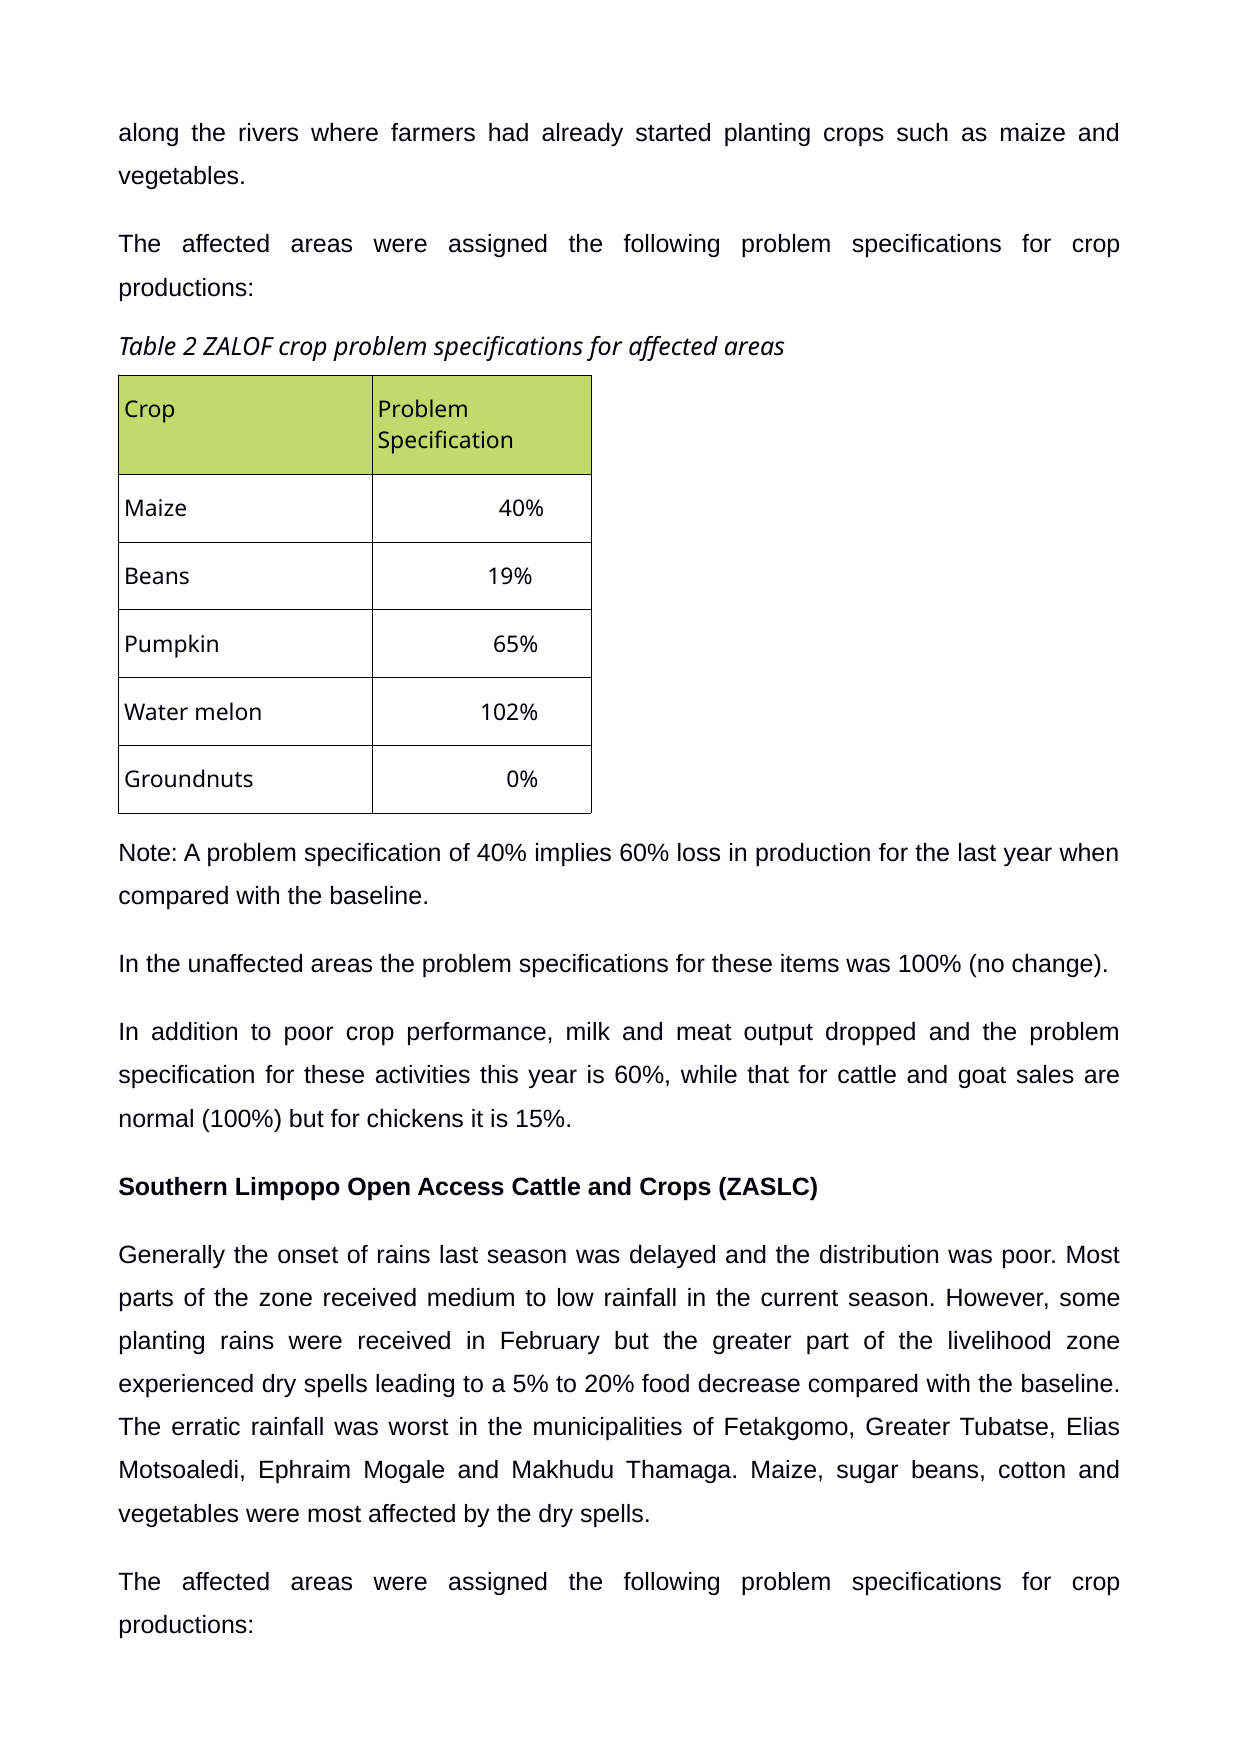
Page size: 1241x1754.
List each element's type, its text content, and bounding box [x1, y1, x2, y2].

text In the unaffected areas the problem specifications for these items was 100% (no change). [118, 949, 1122, 978]
table_cell 102% [373, 678, 591, 745]
subtitle Southern Limpopo Open Access Cattle and Crops (ZASLC) [118, 1172, 1122, 1200]
table_cell Maize [119, 475, 372, 542]
text The affected areas were assigned the following problem specifications for crop productions: [118, 1567, 1122, 1638]
text The affected areas were assigned the following problem specifications for crop productions: [118, 229, 1122, 301]
table_header Problem Specification [373, 376, 591, 474]
table_cell Groundnuts [119, 746, 372, 813]
table_cell Water melon [119, 678, 372, 745]
table_cell 0% [373, 746, 591, 813]
table_cell Pumpkin [119, 610, 372, 677]
table_cell 19% [373, 543, 591, 609]
text Table 2 ZALOF crop problem specifications for affected areas [118, 328, 1122, 362]
text Note: A problem specification of 40% implies 60% loss in production for the last year when compared with the baseline. [118, 838, 1122, 910]
text along the rivers where farmers had already started planting crops such as maize and vegetables. [118, 118, 1122, 190]
table_header Crop [119, 376, 372, 474]
table_cell 40% [373, 475, 591, 542]
text In addition to poor crop performance, milk and meat output dropped and the problem specification for these activities this year is 60%, while that for cattle and goat sales are normal (100%) but for chickens it is 15%. [118, 1017, 1122, 1132]
table_cell Beans [119, 543, 372, 609]
text Generally the onset of rains last season was delayed and the distribution was poor. Most parts of the zone received medium to low rainfall in the current season. However, some planting rains were received in February but the greater part of the livelihood zone experienced dry spells leading to a 5% to 20% food decrease compared with the baseline. The erratic rainfall was worst in the municipalities of Fetakgomo, Greater Tubatse, Elias Motsoaledi, Ephraim Mogale and Makhudu Thamaga. Maize, sugar beans, cotton and vegetables were most affected by the dry spells. [118, 1240, 1122, 1527]
table_cell 65% [373, 610, 591, 677]
